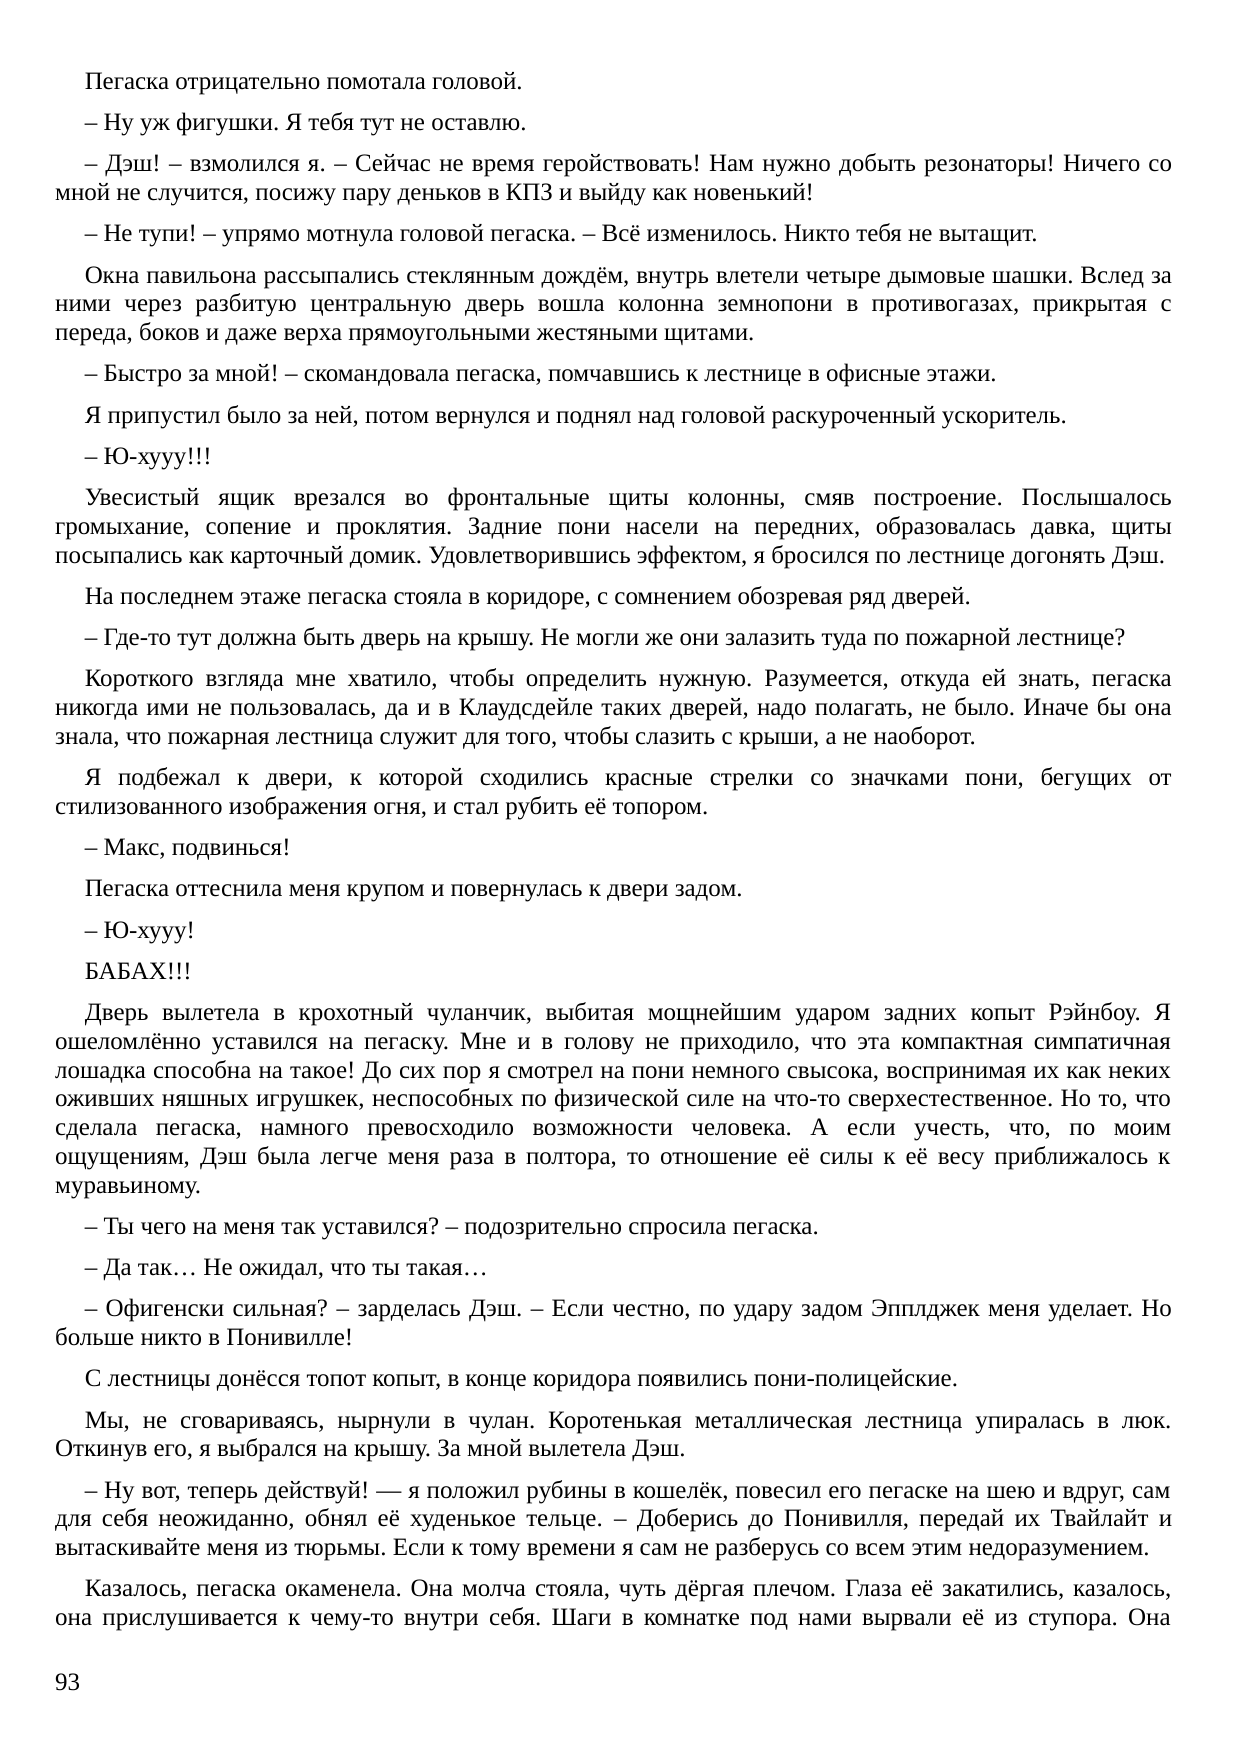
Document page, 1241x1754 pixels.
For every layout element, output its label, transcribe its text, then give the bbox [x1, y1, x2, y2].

text Я подбежал к двери, к которой сходились красные стрелки со значками пони, бегущих от стилизованного изображения огня, и стал рубить её топором. [55, 762, 1173, 820]
text – Ю-хууу!!! [55, 441, 1173, 470]
text Увесистый ящик врезался во фронтальные щиты колонны, смяв построение. Послышалось громыхание, сопение и проклятия. Задние пони насели на передних, образовалась давка, щиты посыпались как карточный домик. Удовлетворившись эффектом, я бросился по лестнице догонять Дэш. [55, 482, 1173, 568]
text Казалось, пегаска окаменела. Она молча стояла, чуть дёргая плечом. Глаза её закатились, казалось, она прислушивается к чему-то внутри себя. Шаги в комнатке под нами вырвали её из ступора. Она [55, 1573, 1173, 1631]
text – Да так… Не ожидал, что ты такая… [55, 1252, 1173, 1281]
text Короткого взгляда мне хватило, чтобы определить нужную. Разумеется, откуда ей знать, пегаска никогда ими не пользовалась, да и в Клаудсдейле таких дверей, надо полагать, не было. Иначе бы она знала, что пожарная лестница служит для того, чтобы слазить с крыши, а не наоборот. [55, 663, 1173, 750]
text – Ну вот, теперь действуй! — я положил рубины в кошелёк, повесил его пегаске на шею и вдруг, сам для себя неожиданно, обнял её худенькое тельце. – Доберись до Понивилля, передай их Твайлайт и вытаскивайте меня из тюрьмы. Если к тому времени я сам не разберусь со всем этим недоразумением. [55, 1475, 1173, 1561]
text – Где-то тут должна быть дверь на крышу. Не могли же они залазить туда по пожарной лестнице? [55, 622, 1173, 651]
text – Дэш! – взмолился я. – Сейчас не время геройствовать! Нам нужно добыть резонаторы! Ничего со мной не случится, посижу пару деньков в КПЗ и выйду как новенький! [55, 148, 1173, 206]
text БАБАХ!!! [55, 956, 1173, 985]
text Я припустил было за ней, потом вернулся и поднял над головой раскуроченный ускоритель. [55, 400, 1173, 428]
text Пегаска оттеснила меня крупом и повернулась к двери задом. [55, 873, 1173, 902]
text Окна павильона рассыпались стеклянным дождём, внутрь влетели четыре дымовые шашки. Вслед за ними через разбитую центральную дверь вошла колонна земнопони в противогазах, прикрытая с переда, боков и даже верха прямоугольными жестяными щитами. [55, 260, 1173, 346]
text – Ю-хууу! [55, 915, 1173, 943]
text С лестницы донёсся топот копыт, в конце коридора появились пони-полицейские. [55, 1363, 1173, 1392]
text Дверь вылетела в крохотный чуланчик, выбитая мощнейшим ударом задних копыт Рэйнбоу. Я ошеломлённо уставился на пегаску. Мне и в голову не приходило, что эта компактная симпатичная лошадка способна на такое! До сих пор я смотрел на пони немного свысока, воспринимая их как неких оживших няшных игрушкек, неспособных по физической силе на что-то сверхестественное. Но то, что сделала пегаска, намного превосходило возможности человека. А если учесть, что, по моим ощущениям, Дэш была легче меня раза в полтора, то отношение её силы к её весу приближалось к муравьиному. [55, 997, 1173, 1198]
text – Ты чего на меня так уставился? – подозрительно спросила пегаска. [55, 1211, 1173, 1240]
text – Офигенски сильная? – зарделась Дэш. – Если честно, по удару задом Эпплджек меня уделает. Но больше никто в Понивилле! [55, 1293, 1173, 1351]
text – Быстро за мной! – скомандовала пегаска, помчавшись к лестнице в офисные этажи. [55, 358, 1173, 387]
text Пегаска отрицательно помотала головой. [55, 66, 1173, 95]
text – Не тупи! – упрямо мотнула головой пегаска. – Всё изменилось. Никто тебя не вытащит. [55, 218, 1173, 247]
text – Макс, подвинься! [55, 832, 1173, 861]
text – Ну уж фигушки. Я тебя тут не оставлю. [55, 107, 1173, 136]
text На последнем этаже пегаска стояла в коридоре, с сомнением обозревая ряд дверей. [55, 581, 1173, 610]
text Мы, не сговариваясь, нырнули в чулан. Коротенькая металлическая лестница упиралась в люк. Откинув его, я выбрался на крышу. За мной вылетела Дэш. [55, 1405, 1173, 1462]
